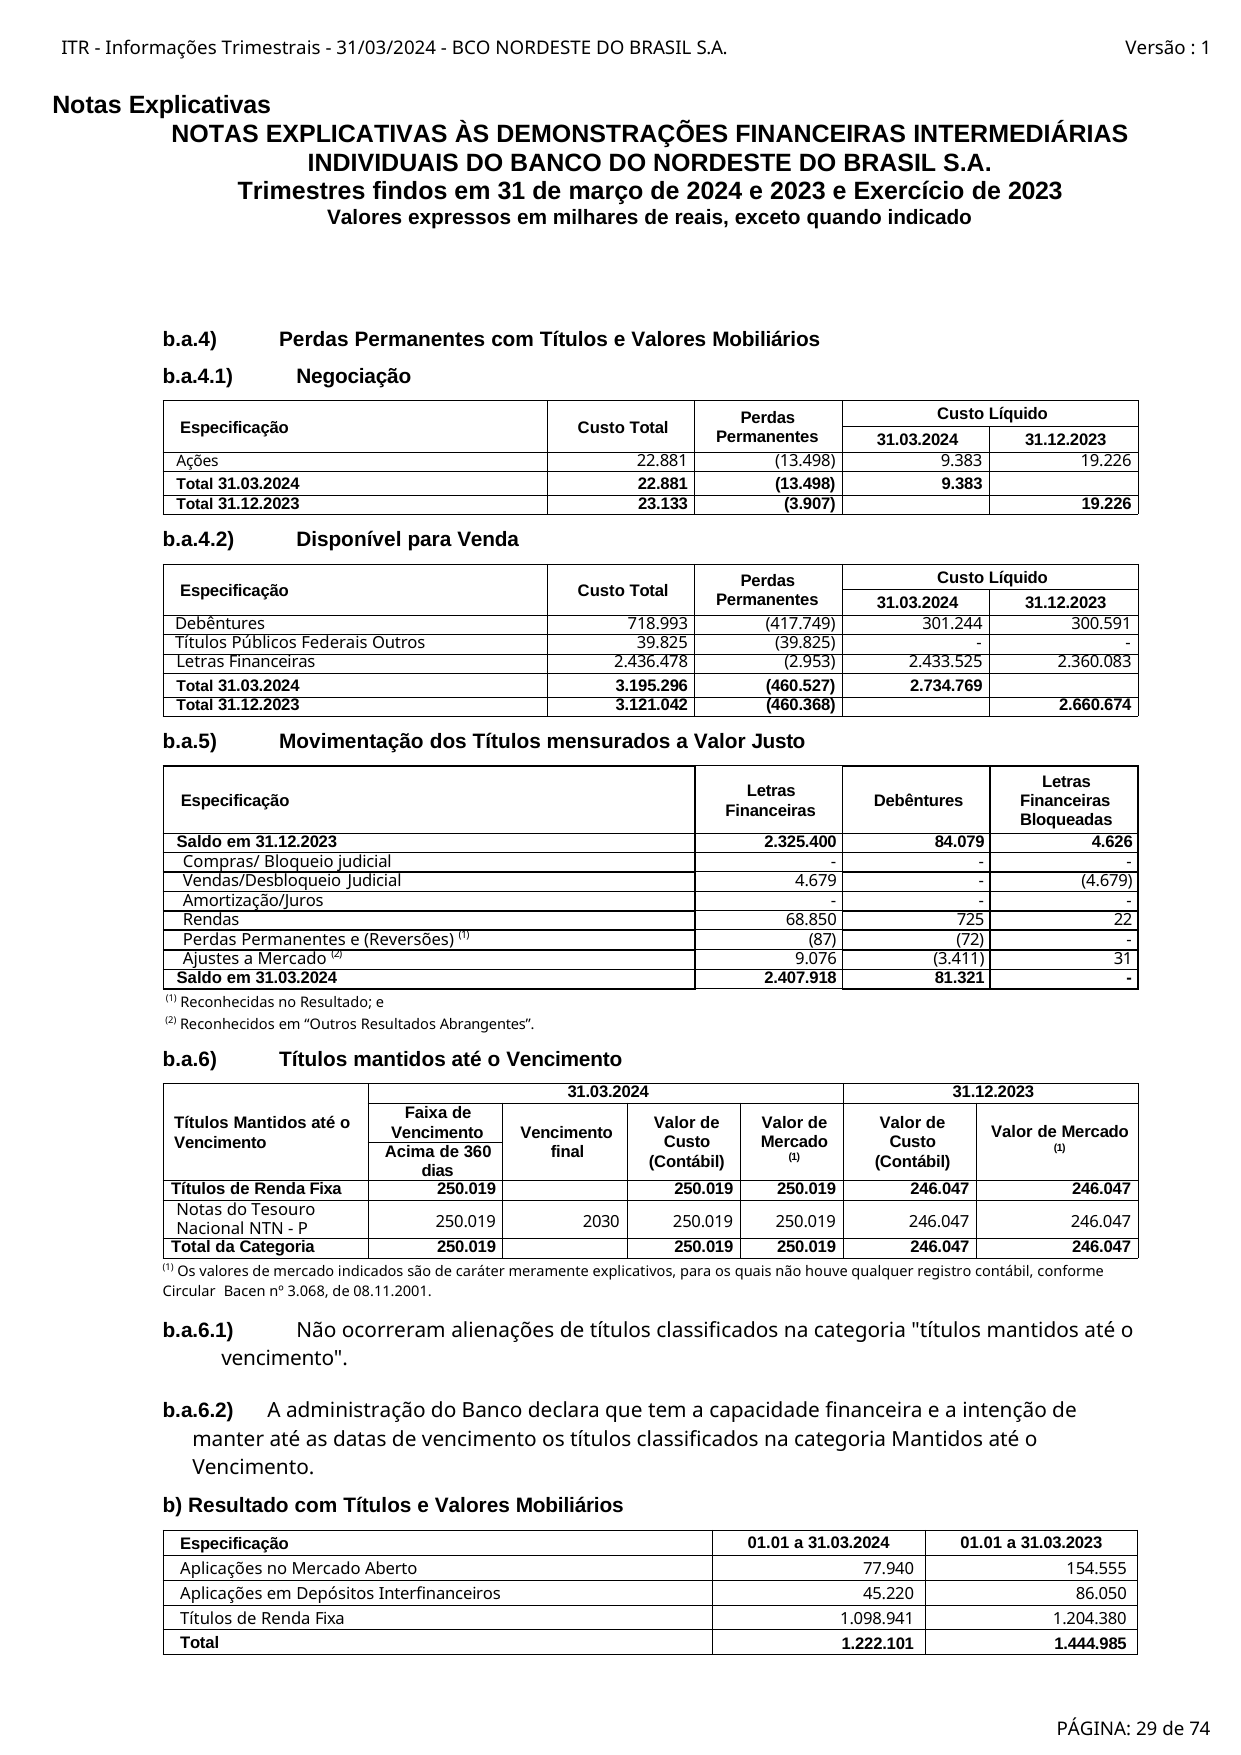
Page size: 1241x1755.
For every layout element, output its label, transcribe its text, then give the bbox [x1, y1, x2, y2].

table_cell - [991, 931, 1137, 949]
table_cell Ajustes a Mercado (2) [164, 951, 694, 968]
table_cell 2.660.674 [990, 698, 1138, 716]
table_cell - [991, 892, 1137, 910]
table_cell 250.019 [369, 1239, 502, 1258]
table_header Custo Total [548, 565, 694, 615]
table_cell (3.411) [843, 951, 989, 968]
table_cell Amortização/Juros [164, 892, 694, 910]
table_cell 3.195.296 [548, 674, 694, 696]
table_cell [990, 472, 1138, 495]
table_header 01.01 a 31.03.2023 [926, 1531, 1137, 1555]
table_cell 2.433.525 [843, 655, 989, 672]
table_cell 31 [991, 951, 1137, 968]
table_cell 22 [991, 912, 1137, 929]
table_cell Títulos de Renda Fixa [164, 1181, 368, 1200]
table_cell 2030 [503, 1201, 627, 1238]
table_cell 246.047 [977, 1181, 1138, 1200]
table_cell 86.050 [926, 1581, 1137, 1604]
table_cell 154.555 [926, 1556, 1137, 1579]
table_cell - [991, 970, 1137, 988]
table_cell (72) [843, 931, 989, 949]
table_cell 45.220 [713, 1581, 925, 1604]
table_cell 4.626 [991, 834, 1137, 852]
table_cell 246.047 [844, 1181, 976, 1200]
table_cell 250.019 [369, 1181, 502, 1200]
table_cell Valor de Mercado (1) [977, 1104, 1138, 1180]
text (2) Reconhecidos em “Outros Resultados Abrangentes”. [165, 1014, 1163, 1034]
table_cell 250.019 [628, 1181, 740, 1200]
table_cell 246.047 [977, 1239, 1138, 1258]
table_cell (87) [696, 930, 842, 949]
table_cell 81.321 [843, 970, 989, 988]
table_cell Total [164, 1630, 712, 1654]
table_cell 725 [843, 912, 989, 929]
table_header 31.12.2023 [844, 1084, 1138, 1103]
table_cell 19.226 [990, 496, 1138, 514]
table_cell 3.121.042 [548, 698, 694, 716]
table_header Especificação [164, 565, 547, 615]
table_cell [503, 1181, 627, 1200]
table_cell 246.047 [844, 1239, 976, 1258]
table_cell Total 31.03.2024 [164, 674, 547, 696]
table_cell Total 31.12.2023 [164, 698, 547, 716]
table_cell 2.734.769 [843, 674, 989, 696]
table_header Perdas Permanentes [695, 565, 842, 615]
table_cell [990, 674, 1138, 696]
text (1) Os valores de mercado indicados são de caráter meramente explicativos, para os quais não houve qualquer registro contábil, conforme Circular Bacen nº 3.068, de 08.11.2001. [162, 1260, 1143, 1301]
table_cell 300.591 [990, 616, 1138, 634]
table_cell 250.019 [741, 1201, 843, 1238]
table_header Letras Financeiras [696, 766, 842, 832]
table_cell 9.383 [843, 453, 989, 471]
table_cell 31.03.2024 [843, 590, 989, 615]
table_cell 31.03.2024 [843, 427, 989, 452]
table_cell Valor de Mercado (1) [741, 1104, 843, 1180]
table_cell 250.019 [628, 1201, 740, 1238]
table_cell 1.098.941 [713, 1606, 925, 1629]
table_cell Perdas Permanentes e (Reversões) (1) [164, 931, 694, 949]
table_cell 22.881 [548, 453, 694, 471]
table_cell 246.047 [844, 1201, 976, 1238]
table_header Letras Financeiras Bloqueadas [991, 767, 1137, 832]
table_cell (460.368) [695, 698, 842, 716]
table_cell 2.436.478 [548, 655, 694, 672]
table_cell 2.325.400 [696, 834, 842, 852]
table_cell - [696, 892, 842, 910]
table_cell 2.360.083 [990, 655, 1138, 672]
table_cell 23.133 [548, 496, 694, 514]
list A administração do Banco declara que tem a capacidade financeira e a intenção de manter até as datas de vencimento os títulos classificados na categoria Mantidos até o Vencimento. [162, 1395, 1136, 1481]
table_cell Total 31.03.2024 [164, 472, 547, 495]
table_cell 1.444.985 [926, 1630, 1137, 1654]
table_cell Títulos Públicos Federais Outros [164, 635, 547, 653]
table_cell 31.12.2023 [990, 427, 1138, 452]
table_cell Valor de Custo (Contábil) [628, 1104, 740, 1180]
table_cell (39.825) [695, 635, 842, 653]
table_header 01.01 a 31.03.2024 [713, 1531, 925, 1555]
table_header Especificação [164, 1531, 712, 1555]
table_cell [503, 1239, 627, 1258]
table_cell - [843, 853, 989, 871]
list Perdas Permanentes com Títulos e Valores Mobiliários [162, 327, 1163, 351]
table_cell [843, 496, 989, 514]
table_header Perdas Permanentes [695, 401, 842, 452]
table_cell 250.019 [628, 1239, 740, 1258]
table_cell 39.825 [548, 635, 694, 653]
table_cell Aplicações no Mercado Aberto [164, 1556, 712, 1579]
table_header Custo Líquido [843, 565, 1138, 589]
table_cell - [990, 635, 1138, 653]
table_cell Ações [164, 453, 547, 471]
table_cell (417.749) [695, 616, 842, 634]
table_cell Faixa de Vencimento [369, 1104, 502, 1142]
table_cell 77.940 [713, 1556, 925, 1579]
list Movimentação dos Títulos mensurados a Valor Justo [162, 729, 1163, 753]
table_cell Vendas/Desbloqueio Judicial [164, 873, 694, 891]
table_cell Valor de Custo (Contábil) [844, 1104, 976, 1180]
table_cell Vencimento final [503, 1104, 627, 1180]
table_cell 246.047 [977, 1201, 1138, 1238]
table_header Custo Total [548, 401, 694, 452]
table_cell (13.498) [695, 472, 842, 495]
table_cell 250.019 [741, 1181, 843, 1200]
list Resultado com Títulos e Valores Mobiliários [162, 1493, 1163, 1517]
table_cell Saldo em 31.12.2023 [164, 834, 694, 852]
table_cell (3.907) [695, 496, 842, 514]
table_cell 301.244 [843, 616, 989, 634]
table_cell Títulos de Renda Fixa [164, 1606, 712, 1629]
table_cell 250.019 [741, 1239, 843, 1258]
list Disponível para Venda [162, 527, 1163, 551]
table_cell 31.12.2023 [990, 590, 1138, 615]
table_cell Saldo em 31.03.2024 [164, 970, 694, 988]
table_cell - [991, 853, 1137, 871]
table_cell - [843, 635, 989, 653]
table_cell Rendas [164, 912, 694, 929]
table_cell 4.679 [696, 872, 842, 891]
list Não ocorreram alienações de títulos classificados na categoria "títulos mantidos até o vencimento". [162, 1315, 1163, 1372]
table_cell 19.226 [990, 453, 1138, 471]
table_cell 250.019 [369, 1201, 502, 1238]
table_cell 718.993 [548, 616, 694, 634]
table_cell - [696, 853, 842, 871]
table_cell 84.079 [843, 834, 989, 852]
table_cell (13.498) [695, 453, 842, 471]
table_cell 68.850 [696, 911, 842, 929]
table_header 31.03.2024 [369, 1084, 843, 1103]
table_cell 1.204.380 [926, 1606, 1137, 1629]
table_cell (4.679) [991, 873, 1137, 891]
text (1) Reconhecidas no Resultado; e [166, 992, 1163, 1012]
table_cell (2.953) [695, 655, 842, 672]
table_header Especificação [164, 401, 547, 452]
table_cell 22.881 [548, 472, 694, 495]
table_cell Aplicações em Depósitos Interfinanceiros [164, 1581, 712, 1604]
list Negociação [162, 364, 1163, 388]
table_cell Letras Financeiras [164, 655, 547, 672]
table_cell [843, 698, 989, 716]
table_header Especificação [164, 767, 694, 832]
table_cell Total 31.12.2023 [164, 496, 547, 514]
table_cell Acima de 360 dias [369, 1143, 502, 1180]
table_header Títulos Mantidos até o Vencimento [164, 1084, 368, 1180]
table_cell Notas do Tesouro Nacional NTN - P [164, 1201, 368, 1238]
table_cell - [843, 892, 989, 910]
table_cell Total da Categoria [164, 1239, 368, 1258]
list Títulos mantidos até o Vencimento [162, 1047, 1163, 1071]
table_cell (460.527) [695, 674, 842, 696]
table_cell 9.076 [696, 950, 842, 968]
table_cell Debêntures [164, 616, 547, 634]
table_cell 1.222.101 [713, 1630, 925, 1654]
table_header Custo Líquido [843, 401, 1138, 426]
table_cell 2.407.918 [696, 970, 842, 988]
table_header Debêntures [843, 767, 989, 832]
table_cell - [843, 873, 989, 891]
table_cell 9.383 [843, 472, 989, 495]
table_cell Compras/ Bloqueio judicial [164, 853, 694, 871]
